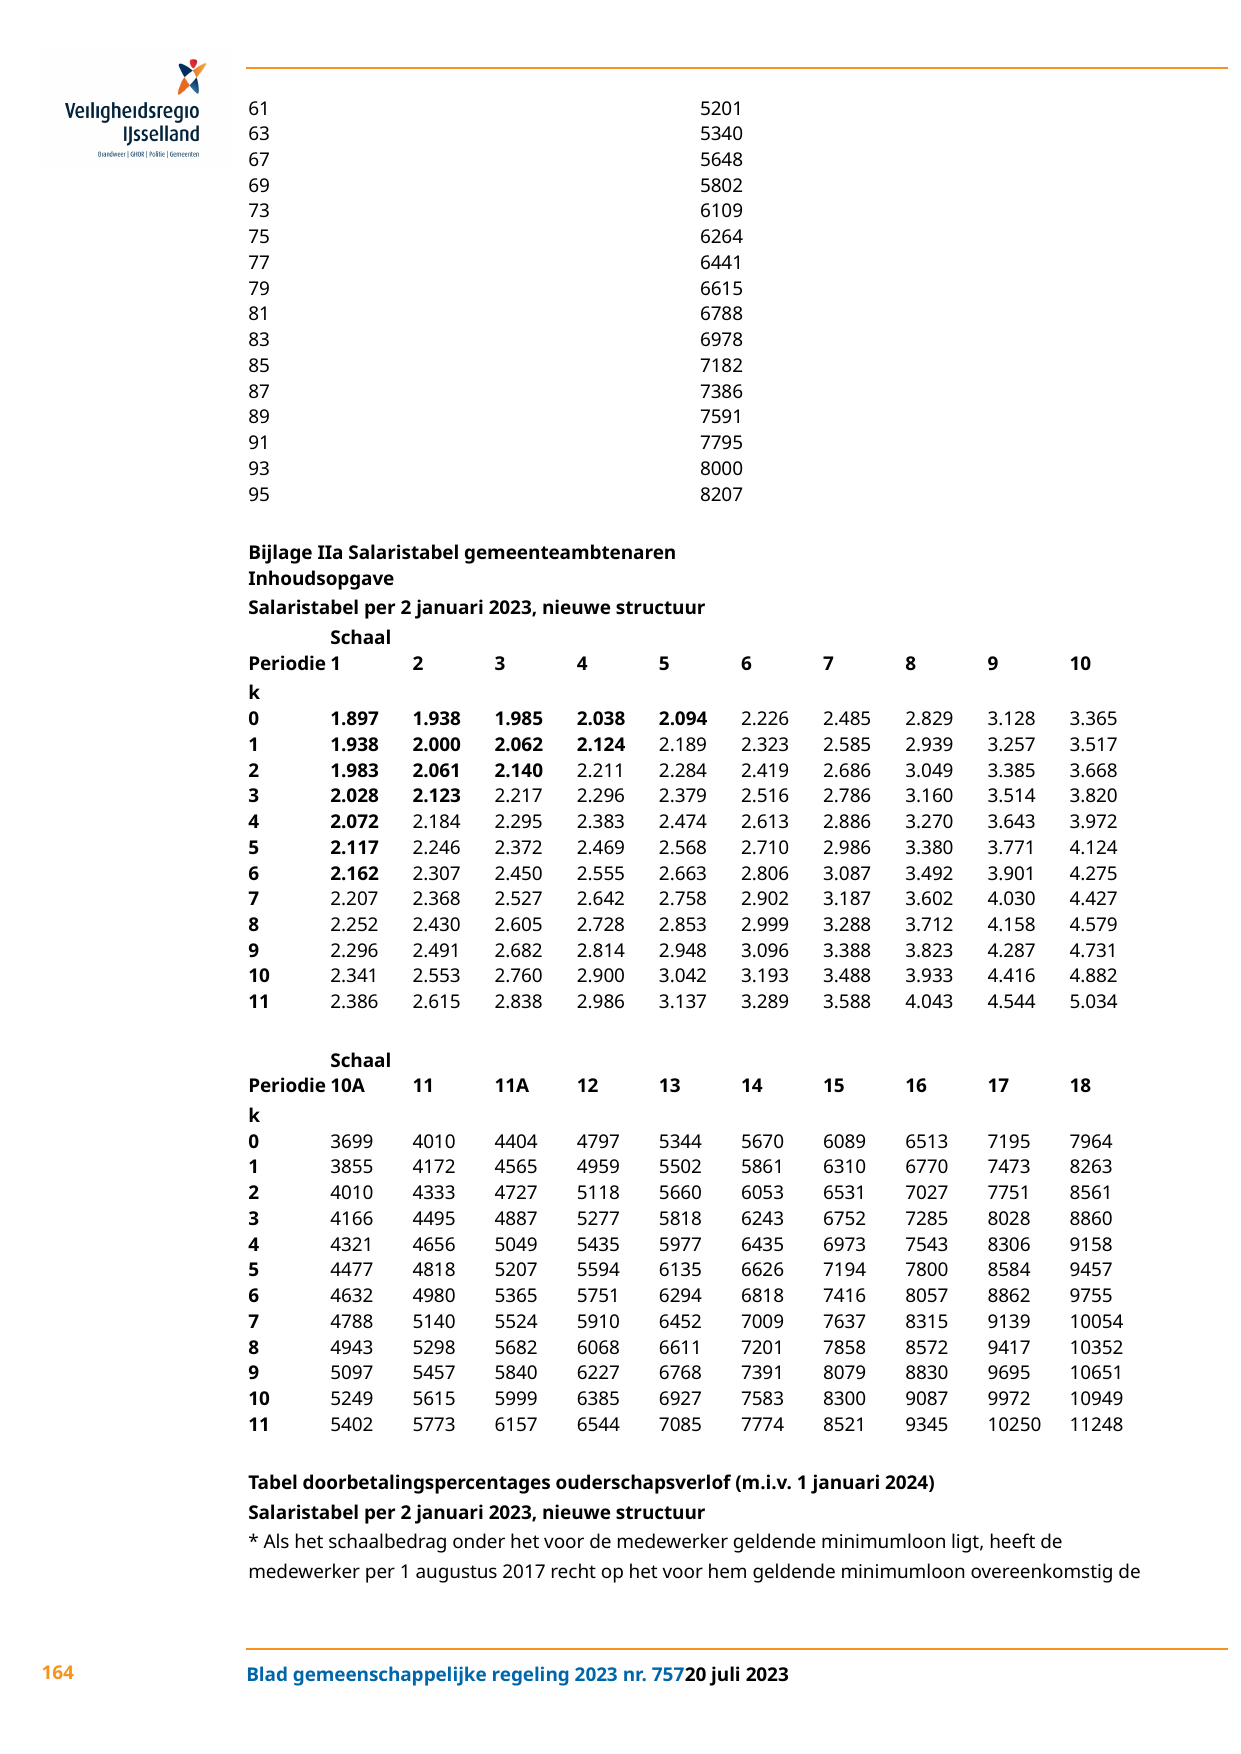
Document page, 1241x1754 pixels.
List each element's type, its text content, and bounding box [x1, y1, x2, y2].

table_cell 2.886 [823, 808, 905, 834]
table_cell 4943 [330, 1334, 412, 1359]
table_cell 9972 [987, 1385, 1069, 1411]
table_cell 3.588 [823, 988, 905, 1014]
table_cell 7 [823, 650, 905, 705]
table_cell 5502 [659, 1154, 741, 1179]
table_cell 5 [248, 834, 330, 860]
table_cell 2.682 [494, 937, 577, 963]
table_cell 2.806 [741, 860, 823, 885]
table_cell 3.385 [987, 757, 1069, 782]
table_cell 3.602 [905, 885, 987, 911]
table_cell 11 [248, 1411, 330, 1437]
table_cell 4.579 [1069, 911, 1152, 937]
table_cell 2.615 [412, 988, 494, 1014]
table_cell 7591 [700, 404, 1152, 429]
table_cell 93 [248, 455, 700, 481]
table_cell 7201 [741, 1334, 823, 1359]
table_cell 5049 [494, 1231, 577, 1257]
table_cell 95 [248, 481, 700, 506]
table_cell 85 [248, 352, 700, 378]
table_cell 5201 [700, 95, 1152, 121]
table_cell 2.226 [741, 705, 823, 731]
table_cell 2.474 [659, 808, 741, 834]
table_cell 7009 [741, 1308, 823, 1334]
table_cell 2.162 [330, 860, 412, 885]
table_cell 6435 [741, 1231, 823, 1257]
table_cell 3.096 [741, 937, 823, 963]
table_cell 91 [248, 429, 700, 455]
table_cell 5977 [659, 1231, 741, 1257]
table_cell 77 [248, 249, 700, 275]
table_cell 8 [248, 911, 330, 937]
table_cell 11 [412, 1073, 494, 1128]
table_cell 2.642 [577, 885, 659, 911]
table_cell 2.986 [577, 988, 659, 1014]
table_cell 9139 [987, 1308, 1069, 1334]
table_cell 5207 [494, 1257, 577, 1282]
table_cell 6243 [741, 1205, 823, 1231]
table_cell 6768 [659, 1360, 741, 1385]
table_cell 4.416 [987, 963, 1069, 988]
table_cell 5818 [659, 1205, 741, 1231]
table_cell 4.158 [987, 911, 1069, 937]
table_cell 5457 [412, 1360, 494, 1385]
table_cell 3.820 [1069, 783, 1152, 808]
table_cell 6927 [659, 1385, 741, 1411]
table_cell 1.983 [330, 757, 412, 782]
table_cell 2.829 [905, 705, 987, 731]
table_cell 4404 [494, 1128, 577, 1154]
table_cell 13 [659, 1073, 741, 1128]
table_cell 3.514 [987, 783, 1069, 808]
table_cell 2.853 [659, 911, 741, 937]
table_cell 3.365 [1069, 705, 1152, 731]
table_cell 3.972 [1069, 808, 1152, 834]
table_cell 11248 [1069, 1411, 1152, 1437]
table_cell 3.160 [905, 783, 987, 808]
table_cell 7085 [659, 1411, 741, 1437]
table_cell 6 [248, 1283, 330, 1308]
table_cell 3.823 [905, 937, 987, 963]
table_cell 4166 [330, 1205, 412, 1231]
table_cell 6752 [823, 1205, 905, 1231]
table_cell 3.388 [823, 937, 905, 963]
table_cell 8000 [700, 455, 1152, 481]
table_cell 7583 [741, 1385, 823, 1411]
text Salaristabel per 2 januari 2023, nieuwe structuur [248, 1499, 1152, 1525]
table_cell 5140 [412, 1308, 494, 1334]
table_cell 5097 [330, 1360, 412, 1385]
table_cell 9 [987, 650, 1069, 705]
table_cell 69 [248, 172, 700, 198]
table_cell 2 [412, 650, 494, 705]
table_cell 6109 [700, 198, 1152, 223]
table_cell 5298 [412, 1334, 494, 1359]
table_cell 7751 [987, 1180, 1069, 1205]
table_cell 73 [248, 198, 700, 223]
table_cell 8207 [700, 481, 1152, 506]
table_cell 8572 [905, 1334, 987, 1359]
table_cell 7416 [823, 1283, 905, 1308]
table_cell 1.938 [412, 705, 494, 731]
table_cell 2 [248, 757, 330, 782]
table_cell 2.986 [823, 834, 905, 860]
table_cell 0 [248, 1128, 330, 1154]
table_cell 2.469 [577, 834, 659, 860]
table_cell 9345 [905, 1411, 987, 1437]
table_cell 2.296 [330, 937, 412, 963]
table_cell 2.368 [412, 885, 494, 911]
table_cell 5999 [494, 1385, 577, 1411]
table_cell 6310 [823, 1154, 905, 1179]
table_cell 5660 [659, 1180, 741, 1205]
table_cell 3.517 [1069, 731, 1152, 757]
table_cell 5773 [412, 1411, 494, 1437]
table_cell 3.771 [987, 834, 1069, 860]
table_cell 16 [905, 1073, 987, 1128]
table_cell 6973 [823, 1231, 905, 1257]
table_cell 4797 [577, 1128, 659, 1154]
table_cell 6788 [700, 301, 1152, 326]
table_cell 6531 [823, 1180, 905, 1205]
table_cell 3.257 [987, 731, 1069, 757]
table_cell 9 [248, 937, 330, 963]
table_cell 2.948 [659, 937, 741, 963]
table_cell 4959 [577, 1154, 659, 1179]
table_cell 2.838 [494, 988, 577, 1014]
table_cell 3.668 [1069, 757, 1152, 782]
table_cell 1.938 [330, 731, 412, 757]
table_cell 6157 [494, 1411, 577, 1437]
table_cell 2.760 [494, 963, 577, 988]
table_cell 10651 [1069, 1360, 1152, 1385]
table_cell 9457 [1069, 1257, 1152, 1282]
table_cell 9417 [987, 1334, 1069, 1359]
table_cell 2.383 [577, 808, 659, 834]
table_cell 7964 [1069, 1128, 1152, 1154]
table_cell 2.686 [823, 757, 905, 782]
table_cell 4 [248, 808, 330, 834]
table_cell 3.712 [905, 911, 987, 937]
table_cell 9755 [1069, 1283, 1152, 1308]
table_cell 7027 [905, 1180, 987, 1205]
table_cell 7543 [905, 1231, 987, 1257]
table_cell 2 [248, 1180, 330, 1205]
table_cell 5344 [659, 1128, 741, 1154]
table_cell 6053 [741, 1180, 823, 1205]
table_cell 2.419 [741, 757, 823, 782]
table_cell 2.516 [741, 783, 823, 808]
table_cell 2.296 [577, 783, 659, 808]
table_cell 5615 [412, 1385, 494, 1411]
table_cell 7182 [700, 352, 1152, 378]
table_cell 5524 [494, 1308, 577, 1334]
table_cell 6 [248, 860, 330, 885]
table_cell 4788 [330, 1308, 412, 1334]
table_cell 9087 [905, 1385, 987, 1411]
table_cell 6068 [577, 1334, 659, 1359]
table_header [248, 624, 330, 650]
table_cell 3.087 [823, 860, 905, 885]
table_cell 4495 [412, 1205, 494, 1231]
table_cell 1 [330, 650, 412, 705]
table_cell 2.555 [577, 860, 659, 885]
table_cell 2.038 [577, 705, 659, 731]
table_cell 12 [577, 1073, 659, 1128]
table_cell 2.605 [494, 911, 577, 937]
table_cell 5249 [330, 1385, 412, 1411]
table_cell 79 [248, 275, 700, 301]
table_cell 2.184 [412, 808, 494, 834]
table_cell 2.999 [741, 911, 823, 937]
picture [41, 47, 231, 172]
table_cell 2.902 [741, 885, 823, 911]
table_cell 5910 [577, 1308, 659, 1334]
table_cell 7194 [823, 1257, 905, 1282]
table_cell 2.430 [412, 911, 494, 937]
table_cell 2.295 [494, 808, 577, 834]
table_cell 1 [248, 731, 330, 757]
table_cell 9695 [987, 1360, 1069, 1385]
table_cell 6264 [700, 224, 1152, 249]
text Bijlage IIa Salaristabel gemeenteambtenaren [248, 539, 1152, 565]
table_cell 5435 [577, 1231, 659, 1257]
table_cell 5.034 [1069, 988, 1152, 1014]
table_cell 3.643 [987, 808, 1069, 834]
table_cell 4632 [330, 1283, 412, 1308]
table_cell 2.758 [659, 885, 741, 911]
table_cell 6818 [741, 1283, 823, 1308]
table_cell 4818 [412, 1257, 494, 1282]
table_cell 8306 [987, 1231, 1069, 1257]
table_cell 2.613 [741, 808, 823, 834]
table_cell 4010 [330, 1180, 412, 1205]
table_cell 8028 [987, 1205, 1069, 1231]
table_cell 2.386 [330, 988, 412, 1014]
table_cell 10250 [987, 1411, 1069, 1437]
table_cell 2.246 [412, 834, 494, 860]
table_cell 6615 [700, 275, 1152, 301]
table_cell 10A [330, 1073, 412, 1128]
table_cell 7 [248, 885, 330, 911]
table_cell 4172 [412, 1154, 494, 1179]
table_header Schaal [330, 624, 1152, 650]
table_cell 4.124 [1069, 834, 1152, 860]
table_cell 3.193 [741, 963, 823, 988]
table_cell 2.568 [659, 834, 741, 860]
table_cell 3.933 [905, 963, 987, 988]
table_cell 8862 [987, 1283, 1069, 1308]
table_cell 6611 [659, 1334, 741, 1359]
table_cell 6770 [905, 1154, 987, 1179]
table_cell 4.427 [1069, 885, 1152, 911]
table_cell 8 [248, 1334, 330, 1359]
table_cell 4656 [412, 1231, 494, 1257]
table_cell 4887 [494, 1205, 577, 1231]
table_cell 3.137 [659, 988, 741, 1014]
table_cell 1 [248, 1154, 330, 1179]
table_cell 4.043 [905, 988, 987, 1014]
table_header [248, 1047, 330, 1073]
text Inhoudsopgave [248, 565, 1152, 591]
table_cell 4 [577, 650, 659, 705]
table_cell 7637 [823, 1308, 905, 1334]
table_cell 5751 [577, 1283, 659, 1308]
table_cell 0 [248, 705, 330, 731]
table_cell 3.901 [987, 860, 1069, 885]
table_cell Periodiek [248, 1073, 330, 1128]
table_cell 2.207 [330, 885, 412, 911]
table_cell 2.485 [823, 705, 905, 731]
table_cell 5277 [577, 1205, 659, 1231]
table_cell 2.217 [494, 783, 577, 808]
table_cell 3.289 [741, 988, 823, 1014]
table_header Schaal [330, 1047, 1152, 1073]
table_cell 14 [741, 1073, 823, 1128]
table_cell 2.307 [412, 860, 494, 885]
table_cell 4 [248, 1231, 330, 1257]
table_cell 6089 [823, 1128, 905, 1154]
text Tabel doorbetalingspercentages ouderschapsverlof (m.i.v. 1 januari 2024) [248, 1469, 1152, 1495]
table_cell 6 [741, 650, 823, 705]
table_cell 5118 [577, 1180, 659, 1205]
table_cell 11 [248, 988, 330, 1014]
table_cell 2.072 [330, 808, 412, 834]
table_cell 5402 [330, 1411, 412, 1437]
table_cell 4321 [330, 1231, 412, 1257]
table_cell 83 [248, 326, 700, 352]
table_cell 61 [248, 95, 700, 121]
table_cell 2.123 [412, 783, 494, 808]
table_cell 8079 [823, 1360, 905, 1385]
table_cell 8300 [823, 1385, 905, 1411]
table_cell 6544 [577, 1411, 659, 1437]
table_cell 5648 [700, 146, 1152, 172]
table_cell 4.287 [987, 937, 1069, 963]
table_cell 3.380 [905, 834, 987, 860]
table_cell 4727 [494, 1180, 577, 1205]
table_cell 4477 [330, 1257, 412, 1282]
table_cell 7 [248, 1308, 330, 1334]
table_cell 4565 [494, 1154, 577, 1179]
table_cell 2.117 [330, 834, 412, 860]
table_cell 10 [248, 1385, 330, 1411]
table_cell 8315 [905, 1308, 987, 1334]
table_cell 7800 [905, 1257, 987, 1282]
table_cell 6385 [577, 1385, 659, 1411]
table_cell 2.189 [659, 731, 741, 757]
table_cell 2.786 [823, 783, 905, 808]
table_cell 4.275 [1069, 860, 1152, 885]
table_cell 3.270 [905, 808, 987, 834]
table_cell 7386 [700, 378, 1152, 403]
table_cell 7774 [741, 1411, 823, 1437]
table_cell 2.663 [659, 860, 741, 885]
table_cell 4.030 [987, 885, 1069, 911]
table_cell 8561 [1069, 1180, 1152, 1205]
table_cell 3 [248, 783, 330, 808]
table_cell 2.323 [741, 731, 823, 757]
table_cell 4.544 [987, 988, 1069, 1014]
table_cell 9 [248, 1360, 330, 1385]
table_cell 7858 [823, 1334, 905, 1359]
table_cell 5 [659, 650, 741, 705]
table_cell 89 [248, 404, 700, 429]
table_cell 2.000 [412, 731, 494, 757]
table_cell Periodiek [248, 650, 330, 705]
table_cell 8860 [1069, 1205, 1152, 1231]
table_cell 5861 [741, 1154, 823, 1179]
table_cell 63 [248, 121, 700, 146]
table_cell 2.062 [494, 731, 577, 757]
table_cell 2.341 [330, 963, 412, 988]
table_cell 2.061 [412, 757, 494, 782]
table_cell 5682 [494, 1334, 577, 1359]
table_cell 5840 [494, 1360, 577, 1385]
table_cell 5365 [494, 1283, 577, 1308]
table_cell 2.814 [577, 937, 659, 963]
table_cell 81 [248, 301, 700, 326]
table_cell 2.124 [577, 731, 659, 757]
table_cell 8584 [987, 1257, 1069, 1282]
table_cell 3.288 [823, 911, 905, 937]
table_cell 6227 [577, 1360, 659, 1385]
table_cell 2.379 [659, 783, 741, 808]
table_cell 10352 [1069, 1334, 1152, 1359]
table_cell 6135 [659, 1257, 741, 1282]
table_cell 2.553 [412, 963, 494, 988]
table_cell 5802 [700, 172, 1152, 198]
table_cell 2.211 [577, 757, 659, 782]
table_cell 2.252 [330, 911, 412, 937]
table_cell 9158 [1069, 1231, 1152, 1257]
table_cell 4010 [412, 1128, 494, 1154]
table_cell 2.900 [577, 963, 659, 988]
table_cell 11A [494, 1073, 577, 1128]
text Salaristabel per 2 januari 2023, nieuwe structuur [248, 594, 1152, 620]
table_cell 3.187 [823, 885, 905, 911]
table_cell 2.728 [577, 911, 659, 937]
table_cell 2.284 [659, 757, 741, 782]
table_cell 2.491 [412, 937, 494, 963]
table_cell 2.710 [741, 834, 823, 860]
table_cell 10054 [1069, 1308, 1152, 1334]
table_cell 8057 [905, 1283, 987, 1308]
table_cell 8263 [1069, 1154, 1152, 1179]
table_cell 4.731 [1069, 937, 1152, 963]
table_cell 5 [248, 1257, 330, 1282]
table_cell 87 [248, 378, 700, 403]
table_cell 3699 [330, 1128, 412, 1154]
table_cell 3.042 [659, 963, 741, 988]
table_cell 4.882 [1069, 963, 1152, 988]
table_cell 1.897 [330, 705, 412, 731]
table_cell 6294 [659, 1283, 741, 1308]
table_cell 2.450 [494, 860, 577, 885]
table_cell 6441 [700, 249, 1152, 275]
table_cell 6978 [700, 326, 1152, 352]
table_cell 15 [823, 1073, 905, 1128]
table_cell 5340 [700, 121, 1152, 146]
table_cell 10949 [1069, 1385, 1152, 1411]
table_cell 6626 [741, 1257, 823, 1282]
table_cell 3 [494, 650, 577, 705]
table_cell 5670 [741, 1128, 823, 1154]
table_cell 7195 [987, 1128, 1069, 1154]
table_cell 3.049 [905, 757, 987, 782]
table_cell 1.985 [494, 705, 577, 731]
table_cell 3.492 [905, 860, 987, 885]
table_cell 2.372 [494, 834, 577, 860]
table_cell 2.094 [659, 705, 741, 731]
table_cell 4333 [412, 1180, 494, 1205]
table_cell 17 [987, 1073, 1069, 1128]
table_cell 3855 [330, 1154, 412, 1179]
table_cell 3 [248, 1205, 330, 1231]
table_cell 7285 [905, 1205, 987, 1231]
table_cell 10 [1069, 650, 1152, 705]
table_cell 7473 [987, 1154, 1069, 1179]
table_cell 2.527 [494, 885, 577, 911]
table_cell 2.585 [823, 731, 905, 757]
table_cell 6513 [905, 1128, 987, 1154]
table_cell 2.028 [330, 783, 412, 808]
table_cell 8830 [905, 1360, 987, 1385]
table_cell 10 [248, 963, 330, 988]
table_cell 8 [905, 650, 987, 705]
table_cell 2.939 [905, 731, 987, 757]
table_cell 6452 [659, 1308, 741, 1334]
table_cell 4980 [412, 1283, 494, 1308]
table_cell 8521 [823, 1411, 905, 1437]
table_cell 75 [248, 224, 700, 249]
table_cell 3.128 [987, 705, 1069, 731]
table_cell 3.488 [823, 963, 905, 988]
table_cell 5594 [577, 1257, 659, 1282]
text * Als het schaalbedrag onder het voor de medewerker geldende minimumloon ligt, heeft de medewerker per 1 augustus 2017 recht op het voor hem geldende minimumloon overeenkomstig de [248, 1529, 1152, 1584]
table_cell 7795 [700, 429, 1152, 455]
table_cell 18 [1069, 1073, 1152, 1128]
table_cell 7391 [741, 1360, 823, 1385]
table_cell 67 [248, 146, 700, 172]
table_cell 2.140 [494, 757, 577, 782]
